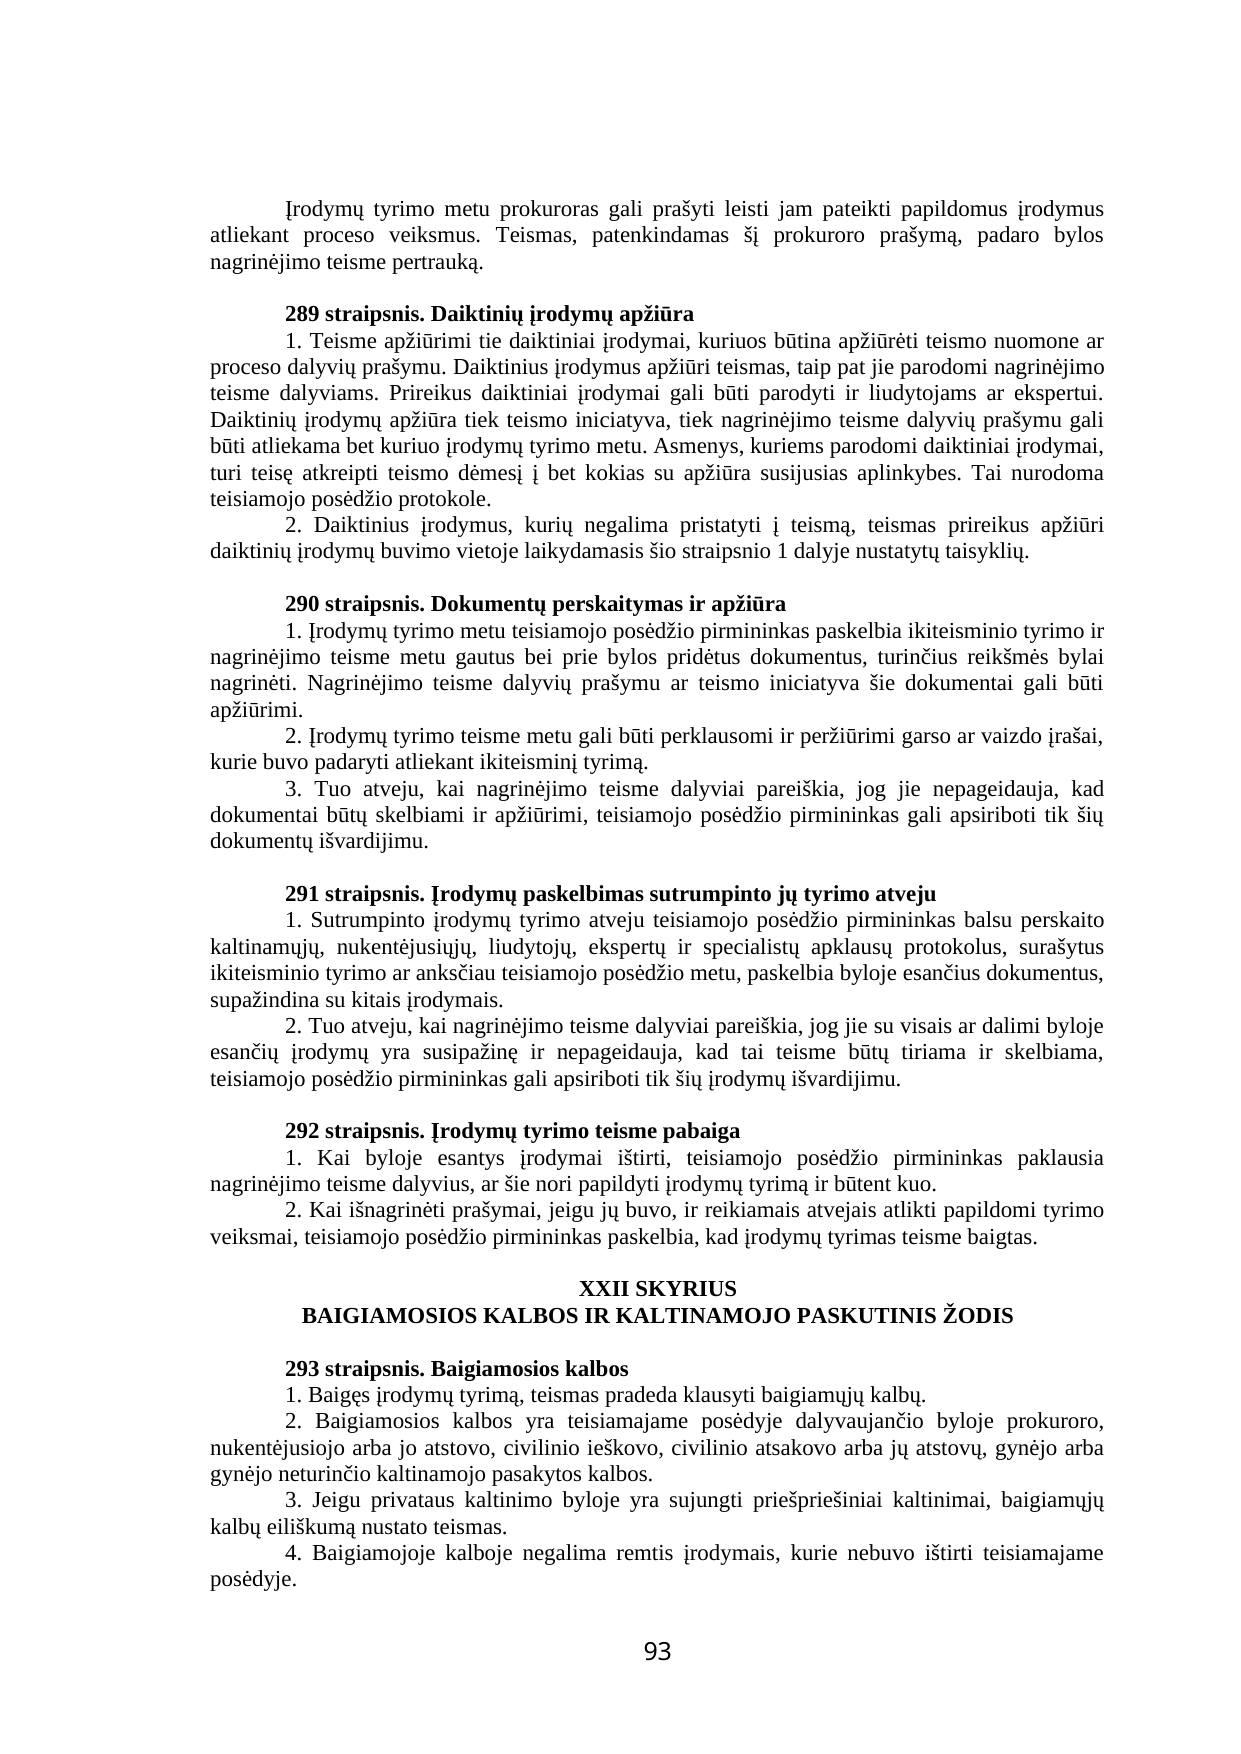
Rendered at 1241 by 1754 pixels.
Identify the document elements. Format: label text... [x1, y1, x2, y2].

text 3. Jeigu privataus kaltinimo byloje yra sujungti priešpriešiniai kaltinimai, baigiamųjų kalbų eiliškumą nustato teismas. [210, 1486, 1106, 1539]
text 289 straipsnis. Daiktinių įrodymų apžiūra [210, 300, 1106, 327]
text 1. Sutrumpinto įrodymų tyrimo atveju teisiamojo posėdžio pirmininkas balsu perskaito kaltinamųjų, nukentėjusiųjų, liudytojų, ekspertų ir specialistų apklausų protokolus, surašytus ikiteisminio tyrimo ar anksčiau teisiamojo posėdžio metu, paskelbia byloje esančius dokumentus, supažindina su kitais įrodymais. [210, 907, 1106, 1012]
text 2. Daiktinius įrodymus, kurių negalima pristatyti į teismą, teismas prireikus apžiūri daiktinių įrodymų buvimo vietoje laikydamasis šio straipsnio 1 dalyje nustatytų taisyklių. [210, 511, 1106, 564]
text BAIGIAMOSIOS KALBOS ir kaltinamojo paskutinis žodis [210, 1302, 1106, 1328]
text 293 straipsnis. Baigiamosios kalbos [210, 1354, 1106, 1381]
text 2. Tuo atveju, kai nagrinėjimo teisme dalyviai pareiškia, jog jie su visais ar dalimi byloje esančių įrodymų yra susipažinę ir nepageidauja, kad tai teisme būtų tiriama ir skelbiama, teisiamojo posėdžio pirmininkas gali apsiriboti tik šių įrodymų išvardijimu. [210, 1012, 1106, 1091]
text 3. Tuo atveju, kai nagrinėjimo teisme dalyviai pareiškia, jog jie nepageidauja, kad dokumentai būtų skelbiami ir apžiūrimi, teisiamojo posėdžio pirmininkas gali apsiriboti tik šių dokumentų išvardijimu. [210, 775, 1106, 854]
text 292 straipsnis. Įrodymų tyrimo teisme pabaiga [210, 1117, 1106, 1144]
text 4. Baigiamojoje kalboje negalima remtis įrodymais, kurie nebuvo ištirti teisiamajame posėdyje. [210, 1539, 1106, 1592]
text 1. Kai byloje esantys įrodymai ištirti, teisiamojo posėdžio pirmininkas paklausia nagrinėjimo teisme dalyvius, ar šie nori papildyti įrodymų tyrimą ir būtent kuo. [210, 1144, 1106, 1196]
text Įrodymų tyrimo metu prokuroras gali prašyti leisti jam pateikti papildomus įrodymus atliekant proceso veiksmus. Teismas, patenkindamas šį prokuroro prašymą, padaro bylos nagrinėjimo teisme pertrauką. [210, 195, 1106, 274]
text 2. Kai išnagrinėti prašymai, jeigu jų buvo, ir reikiamais atvejais atlikti papildomi tyrimo veiksmai, teisiamojo posėdžio pirmininkas paskelbia, kad įrodymų tyrimas teisme baigtas. [210, 1196, 1106, 1249]
text 2. Baigiamosios kalbos yra teisiamajame posėdyje dalyvaujančio byloje prokuroro, nukentėjusiojo arba jo atstovo, civilinio ieškovo, civilinio atsakovo arba jų atstovų, gynėjo arba gynėjo neturinčio kaltinamojo pasakytos kalbos. [210, 1407, 1106, 1486]
text 291 straipsnis. Įrodymų paskelbimas sutrumpinto jų tyrimo atveju [210, 880, 1106, 907]
text 290 straipsnis. Dokumentų perskaitymas ir apžiūra [210, 590, 1106, 617]
text 1. Teisme apžiūrimi tie daiktiniai įrodymai, kuriuos būtina apžiūrėti teismo nuomone ar proceso dalyvių prašymu. Daiktinius įrodymus apžiūri teismas, taip pat jie parodomi nagrinėjimo teisme dalyviams. Prireikus daiktiniai įrodymai gali būti parodyti ir liudytojams ar ekspertui. Daiktinių įrodymų apžiūra tiek teismo iniciatyva, tiek nagrinėjimo teisme dalyvių prašymu gali būti atliekama bet kuriuo įrodymų tyrimo metu. Asmenys, kuriems parodomi daiktiniai įrodymai, turi teisę atkreipti teismo dėmesį į bet kokias su apžiūra susijusias aplinkybes. Tai nurodoma teisiamojo posėdžio protokole. [210, 327, 1106, 511]
text 1. Įrodymų tyrimo metu teisiamojo posėdžio pirmininkas paskelbia ikiteisminio tyrimo ir nagrinėjimo teisme metu gautus bei prie bylos pridėtus dokumentus, turinčius reikšmės bylai nagrinėti. Nagrinėjimo teisme dalyvių prašymu ar teismo iniciatyva šie dokumentai gali būti apžiūrimi. [210, 617, 1106, 722]
text 1. Baigęs įrodymų tyrimą, teismas pradeda klausyti baigiamųjų kalbų. [210, 1381, 1106, 1407]
text 2. Įrodymų tyrimo teisme metu gali būti perklausomi ir peržiūrimi garso ar vaizdo įrašai, kurie buvo padaryti atliekant ikiteisminį tyrimą. [210, 722, 1106, 775]
subtitle XXII skyrius [210, 1276, 1106, 1302]
